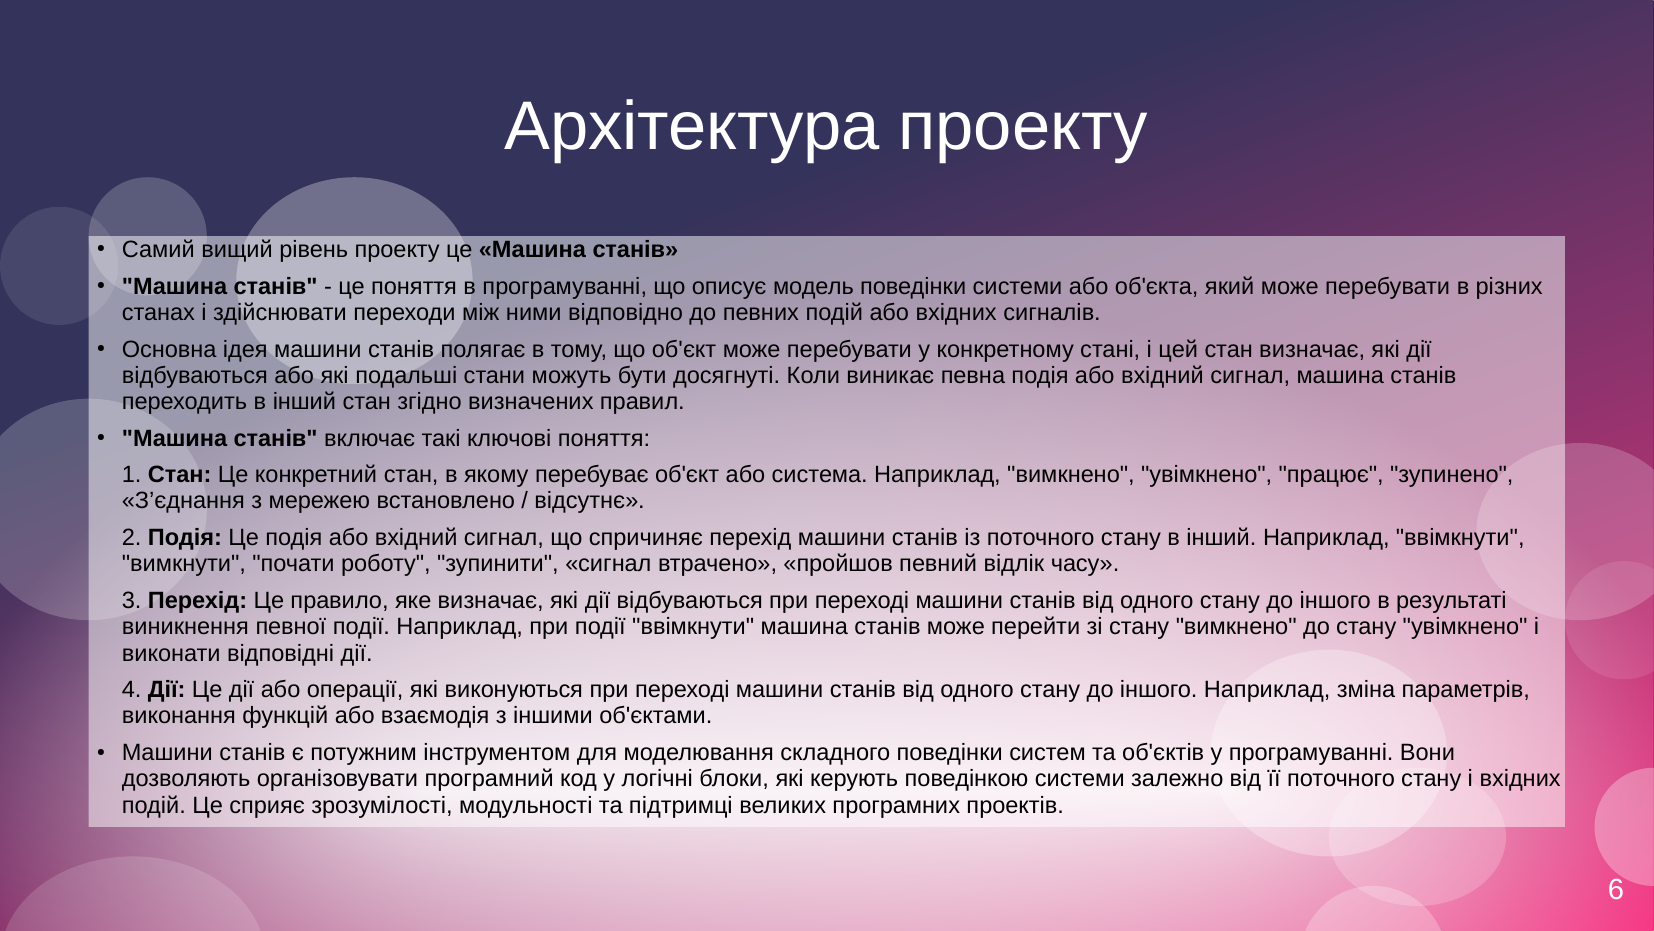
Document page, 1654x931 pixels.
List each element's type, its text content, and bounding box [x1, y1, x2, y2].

title Архітектура проекту [88, 44, 1565, 207]
list Самий вищий рівень проекту це «Машина станів» "Машина станів" - це поняття в програмуванні, що описує модель поведінки системи або об'єкта, який може перебувати в різних станах і здійснювати переходи між ними відповідно до певних подій або вхідних сигналів. Основна ідея машини станів полягає в тому, що об'єкт може перебувати у конкретному стані, і цей стан визначає, які дії відбуваються або які подальші стани можуть бути досягнуті. Коли виникає певна подія або вхідний сигнал, машина станів переходить в інший стан згідно визначених правил. "Машина станів" включає такі ключові поняття: 1. Стан: Це конкретний стан, в якому перебуває об'єкт або система. Наприклад, "вимкнено", "увімкнено", "працює", "зупинено", «З’єднання з мережею встановлено / відсутнє». 2. Подія: Це подія або вхідний сигнал, що спричиняє перехід машини станів із поточного стану в інший. Наприклад, "ввімкнути", "вимкнути", "почати роботу", "зупинити", «сигнал втрачено», «пройшов певний відлік часу». 3. Перехід: Це правило, яке визначає, які дії відбуваються при переході машини станів від одного стану до іншого в результаті виникнення певної події. Наприклад, при події "ввімкнути" машина станів може перейти зі стану "вимкнено" до стану "увімкнено" і виконати відповідні дії. 4. Дії: Це дії або операції, які виконуються при переході машини станів від одного стану до іншого. Наприклад, зміна параметрів, виконання функцій або взаємодія з іншими об'єктами. Машини станів є потужним інструментом для моделювання складного поведінки систем та об'єктів у програмуванні. Вони дозволяють організовувати програмний код у логічні блоки, які керують поведінкою системи залежно від її поточного стану і вхідних подій. Це сприяє зрозумілості, модульності та підтримці великих програмних проектів. [88, 236, 1565, 827]
